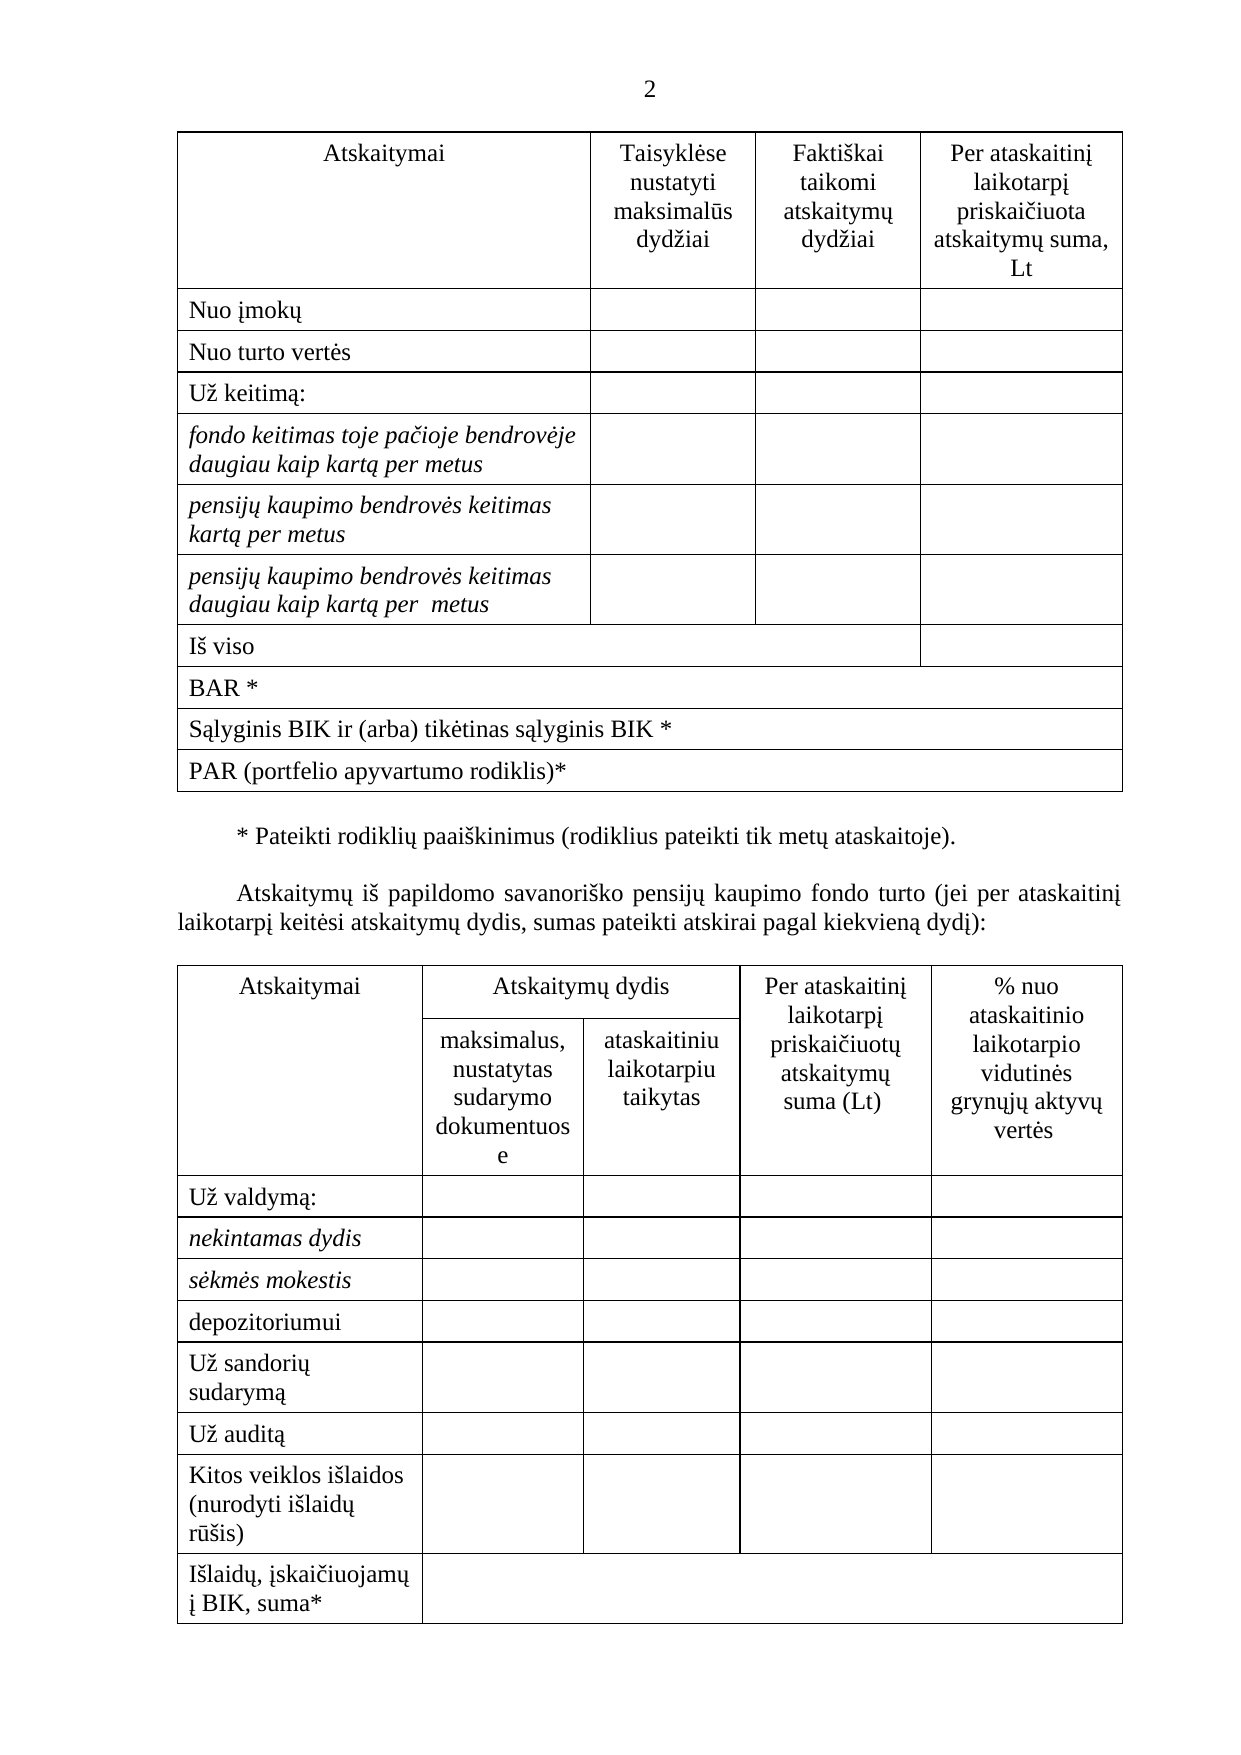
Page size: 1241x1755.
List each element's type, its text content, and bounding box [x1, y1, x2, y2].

table_cell [423, 1176, 583, 1216]
table_cell [756, 414, 920, 483]
table_cell [584, 1301, 739, 1341]
table_cell [741, 1259, 931, 1300]
table_cell [741, 1455, 931, 1553]
table_cell Už sandorių sudarymą [178, 1343, 422, 1412]
table_cell [584, 1413, 739, 1453]
table_cell [591, 414, 755, 483]
table_cell [756, 331, 920, 371]
table_cell [741, 1343, 931, 1412]
table_header Faktiškai taikomi atskaitymų dydžiai [756, 133, 920, 288]
table_cell Išlaidų, įskaičiuojamų į BIK, suma* [178, 1554, 422, 1623]
table_cell [591, 373, 755, 413]
table_cell [932, 1301, 1122, 1341]
table_cell [921, 485, 1122, 554]
table_cell [932, 1413, 1122, 1453]
table_cell [423, 1218, 583, 1258]
table_header Atskaitymų dydis [423, 966, 739, 1018]
table_cell [584, 1343, 739, 1412]
table_cell [741, 1218, 931, 1258]
table_cell Už keitimą: [178, 373, 590, 413]
table_cell Nuo turto vertės [178, 331, 590, 371]
table_cell [921, 373, 1122, 413]
table_header % nuo ataskaitinio laikotarpio vidutinės grynųjų aktyvų vertės [932, 966, 1122, 1175]
table_cell [591, 289, 755, 330]
table_header Atskaitymai [178, 966, 422, 1175]
table_cell [756, 373, 920, 413]
table_cell [591, 331, 755, 371]
table_cell [591, 555, 755, 624]
text Atskaitymų iš papildomo savanoriško pensijų kaupimo fondo turto (jei per ataskaitinį laikotarpį keitėsi atskaitymų dydis, sumas pateikti atskirai pagal kiekvieną dydį): [177, 878, 1122, 936]
table_cell [932, 1455, 1122, 1553]
table_header Per ataskaitinį laikotarpį priskaičiuotų atskaitymų suma (Lt) [741, 966, 931, 1175]
table_cell Nuo įmokų [178, 289, 590, 330]
table_cell [584, 1218, 739, 1258]
table_cell [756, 289, 920, 330]
table_cell Iš viso [178, 625, 920, 666]
table_cell BAR * [178, 667, 1122, 708]
table_cell [921, 625, 1122, 666]
table_cell [741, 1413, 931, 1453]
table_cell [584, 1455, 739, 1553]
table_cell [932, 1218, 1122, 1258]
table_cell [423, 1301, 583, 1341]
table_cell [423, 1343, 583, 1412]
table_cell maksimalus, nustatytas sudarymo dokumentuose [423, 1019, 583, 1175]
table_cell Sąlyginis BIK ir (arba) tikėtinas sąlyginis BIK * [178, 709, 1122, 749]
table_cell [756, 485, 920, 554]
table_cell [741, 1301, 931, 1341]
table_cell [921, 289, 1122, 330]
table_cell [423, 1259, 583, 1300]
table_cell ataskaitiniu laikotarpiu taikytas [584, 1019, 739, 1175]
table_cell [584, 1176, 739, 1216]
table_header Atskaitymai [178, 133, 590, 288]
table_cell [756, 555, 920, 624]
table_cell [741, 1176, 931, 1216]
table_cell [932, 1343, 1122, 1412]
table_cell [921, 555, 1122, 624]
text * Pateikti rodiklių paaiškinimus (rodiklius pateikti tik metų ataskaitoje). [177, 821, 1122, 849]
table_cell [921, 331, 1122, 371]
table_cell depozitoriumui [178, 1301, 422, 1341]
table_cell [584, 1259, 739, 1300]
table_cell Už auditą [178, 1413, 422, 1453]
table_cell [921, 414, 1122, 483]
table_cell PAR (portfelio apyvartumo rodiklis)* [178, 750, 1122, 791]
table_header Taisyklėse nustatyti maksimalūs dydžiai [591, 133, 755, 288]
table_cell fondo keitimas toje pačioje bendrovėje daugiau kaip kartą per metus [178, 414, 590, 483]
table_cell pensijų kaupimo bendrovės keitimas daugiau kaip kartą per metus [178, 555, 590, 624]
table_cell [423, 1413, 583, 1453]
table_cell [591, 485, 755, 554]
table_cell [423, 1554, 1122, 1623]
table_cell sėkmės mokestis [178, 1259, 422, 1300]
table_cell [932, 1259, 1122, 1300]
table_cell Už valdymą: [178, 1176, 422, 1216]
table_header Per ataskaitinį laikotarpį priskaičiuota atskaitymų suma, Lt [921, 133, 1122, 288]
table_cell [423, 1455, 583, 1553]
table_cell pensijų kaupimo bendrovės keitimas kartą per metus [178, 485, 590, 554]
table_cell Kitos veiklos išlaidos (nurodyti išlaidų rūšis) [178, 1455, 422, 1553]
table_cell [932, 1176, 1122, 1216]
table_cell nekintamas dydis [178, 1218, 422, 1258]
